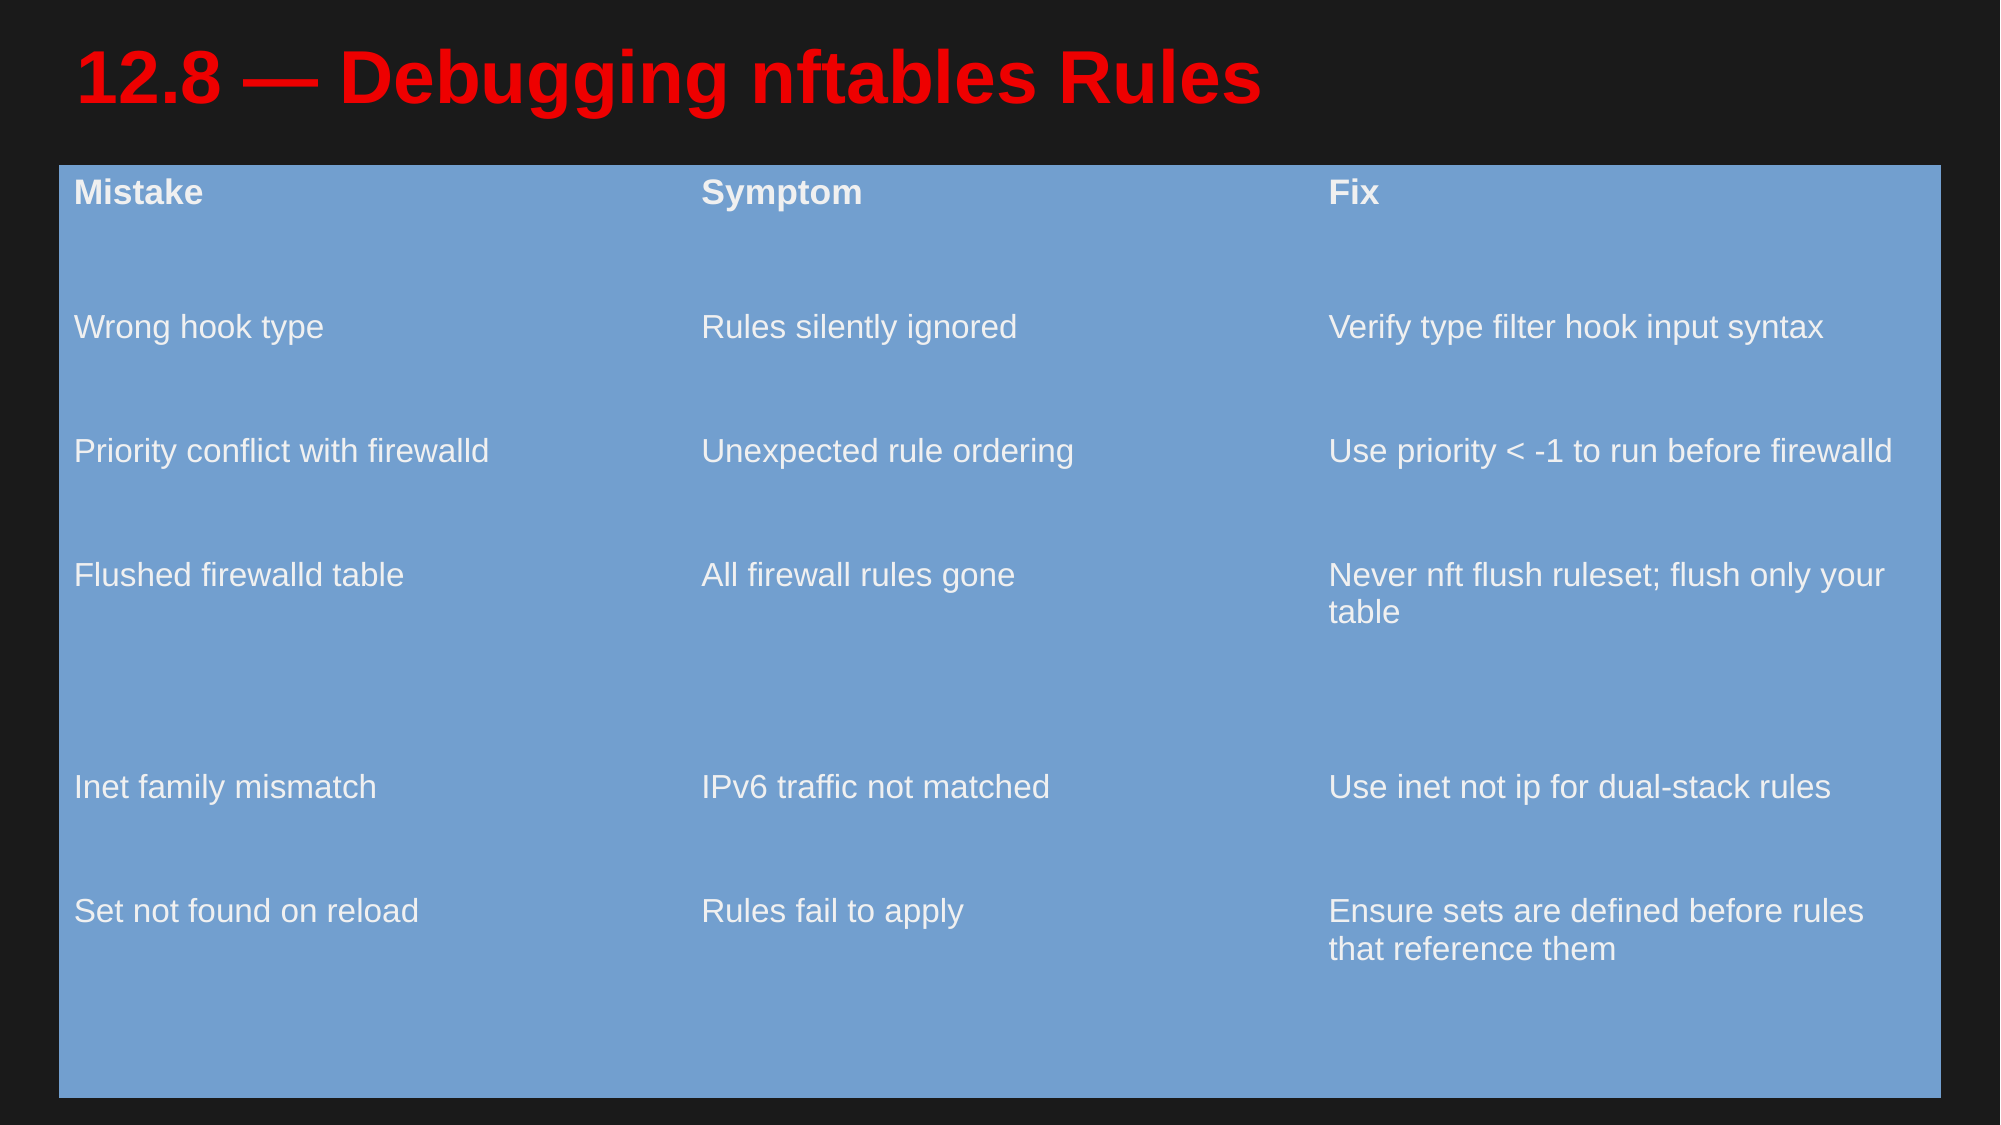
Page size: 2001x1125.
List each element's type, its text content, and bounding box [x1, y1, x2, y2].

table_cell Verify type filter hook input syntax [1314, 301, 1941, 425]
table_header Mistake [59, 165, 686, 301]
table_header Fix [1314, 165, 1941, 301]
table_cell Rules fail to apply [686, 886, 1314, 1098]
table_cell Flushed firewalld table [59, 549, 686, 762]
table_cell Wrong hook type [59, 301, 686, 425]
table_cell Set not found on reload [59, 886, 686, 1098]
table_cell Ensure sets are defined before rules that reference them [1314, 886, 1941, 1098]
text_box 12.8 — Debugging nftables Rules [59, 23, 1942, 142]
table_header Symptom [686, 165, 1314, 301]
table_cell Use priority < -1 to run before firewalld [1314, 425, 1941, 549]
table_cell Rules silently ignored [686, 301, 1314, 425]
table_cell Inet family mismatch [59, 762, 686, 886]
table_cell Never nft flush ruleset; flush only your table [1314, 549, 1941, 762]
table_cell All firewall rules gone [686, 549, 1314, 762]
table_cell Unexpected rule ordering [686, 425, 1314, 549]
table_cell IPv6 traffic not matched [686, 762, 1314, 886]
table_cell Priority conflict with firewalld [59, 425, 686, 549]
table_cell Use inet not ip for dual-stack rules [1314, 762, 1941, 886]
